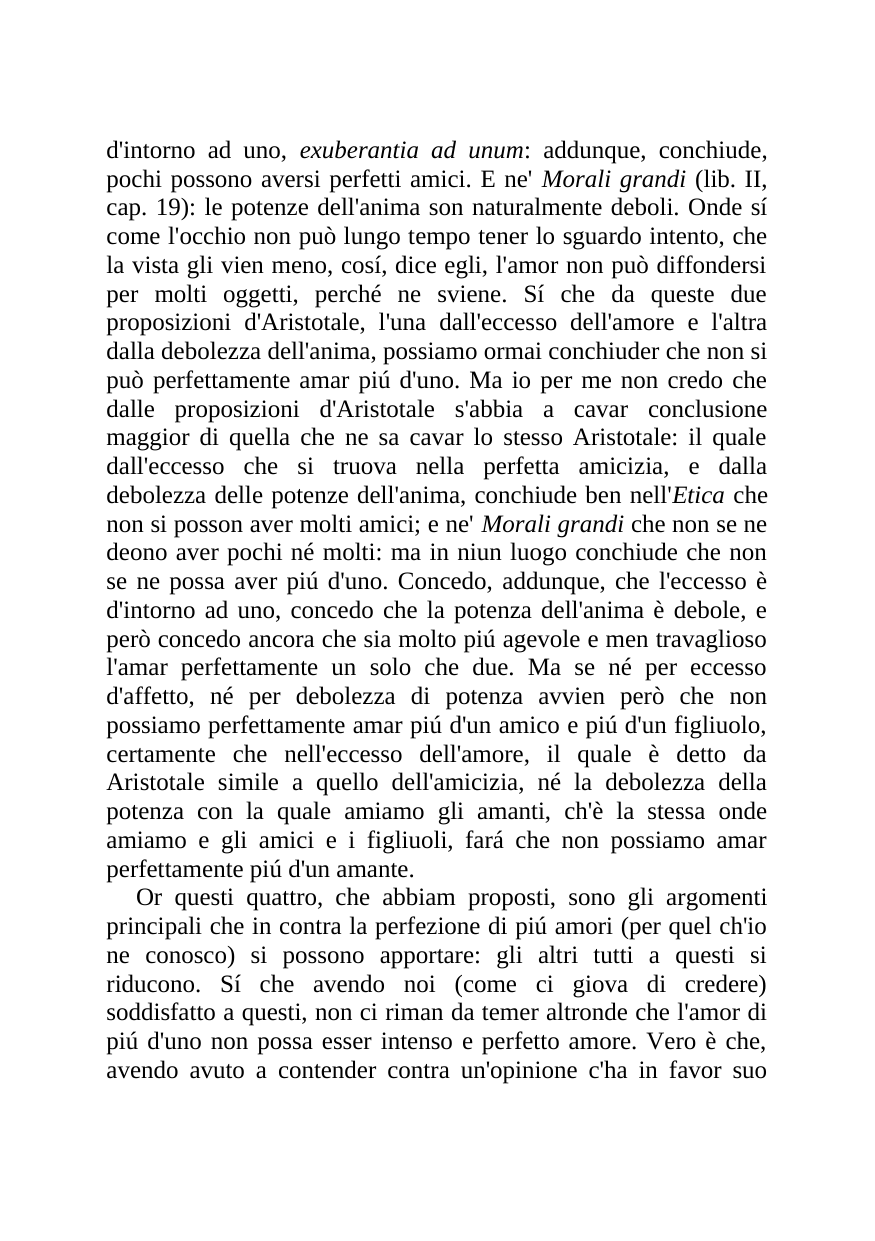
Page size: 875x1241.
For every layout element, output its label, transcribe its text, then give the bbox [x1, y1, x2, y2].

text d'intorno ad uno, exuberantia ad unum: addunque, conchiude, pochi possono aversi perfetti amici. E ne' Morali grandi (lib. II, cap. 19): le potenze dell'anima son naturalmente deboli. Onde sí come l'occhio non può lungo tempo tener lo sguardo intento, che la vista gli vien meno, cosí, dice egli, l'amor non può diffondersi per molti oggetti, perché ne sviene. Sí che da queste due proposizioni d'Aristotale, l'una dall'eccesso dell'amore e l'altra dalla debolezza dell'anima, possiamo ormai conchiuder che non si può perfettamente amar piú d'uno. Ma io per me non credo che dalle proposizioni d'Aristotale s'abbia a cavar conclusione maggior di quella che ne sa cavar lo stesso Aristotale: il quale dall'eccesso che si truova nella perfetta amicizia, e dalla debolezza delle potenze dell'anima, conchiude ben nell'Etica che non si posson aver molti amici; e ne' Morali grandi che non se ne deono aver pochi né molti: ma in niun luogo conchiude che non se ne possa aver piú d'uno. Concedo, addunque, che l'eccesso è d'intorno ad uno, concedo che la potenza dell'anima è debole, e però concedo ancora che sia molto piú agevole e men travaglioso l'amar perfettamente un solo che due. Ma se né per eccesso d'affetto, né per debolezza di potenza avvien però che non possiamo perfettamente amar piú d'un amico e piú d'un figliuolo, certamente che nell'eccesso dell'amore, il quale è detto da Aristotale simile a quello dell'amicizia, né la debolezza della potenza con la quale amiamo gli amanti, ch'è la stessa onde amiamo e gli amici e i figliuoli, fará che non possiamo amar perfettamente piú d'un amante. [106, 135, 768, 882]
text Or questi quattro, che abbiam proposti, sono gli argomenti principali che in contra la perfezione di piú amori (per quel ch'io ne conosco) si possono apportare: gli altri tutti a questi si riducono. Sí che avendo noi (come ci giova di credere) soddisfatto a questi, non ci riman da temer altronde che l'amor di piú d'uno non possa esser intenso e perfetto amore. Vero è che, avendo avuto a contender contra un'opinione c'ha in favor suo [106, 882, 768, 1084]
